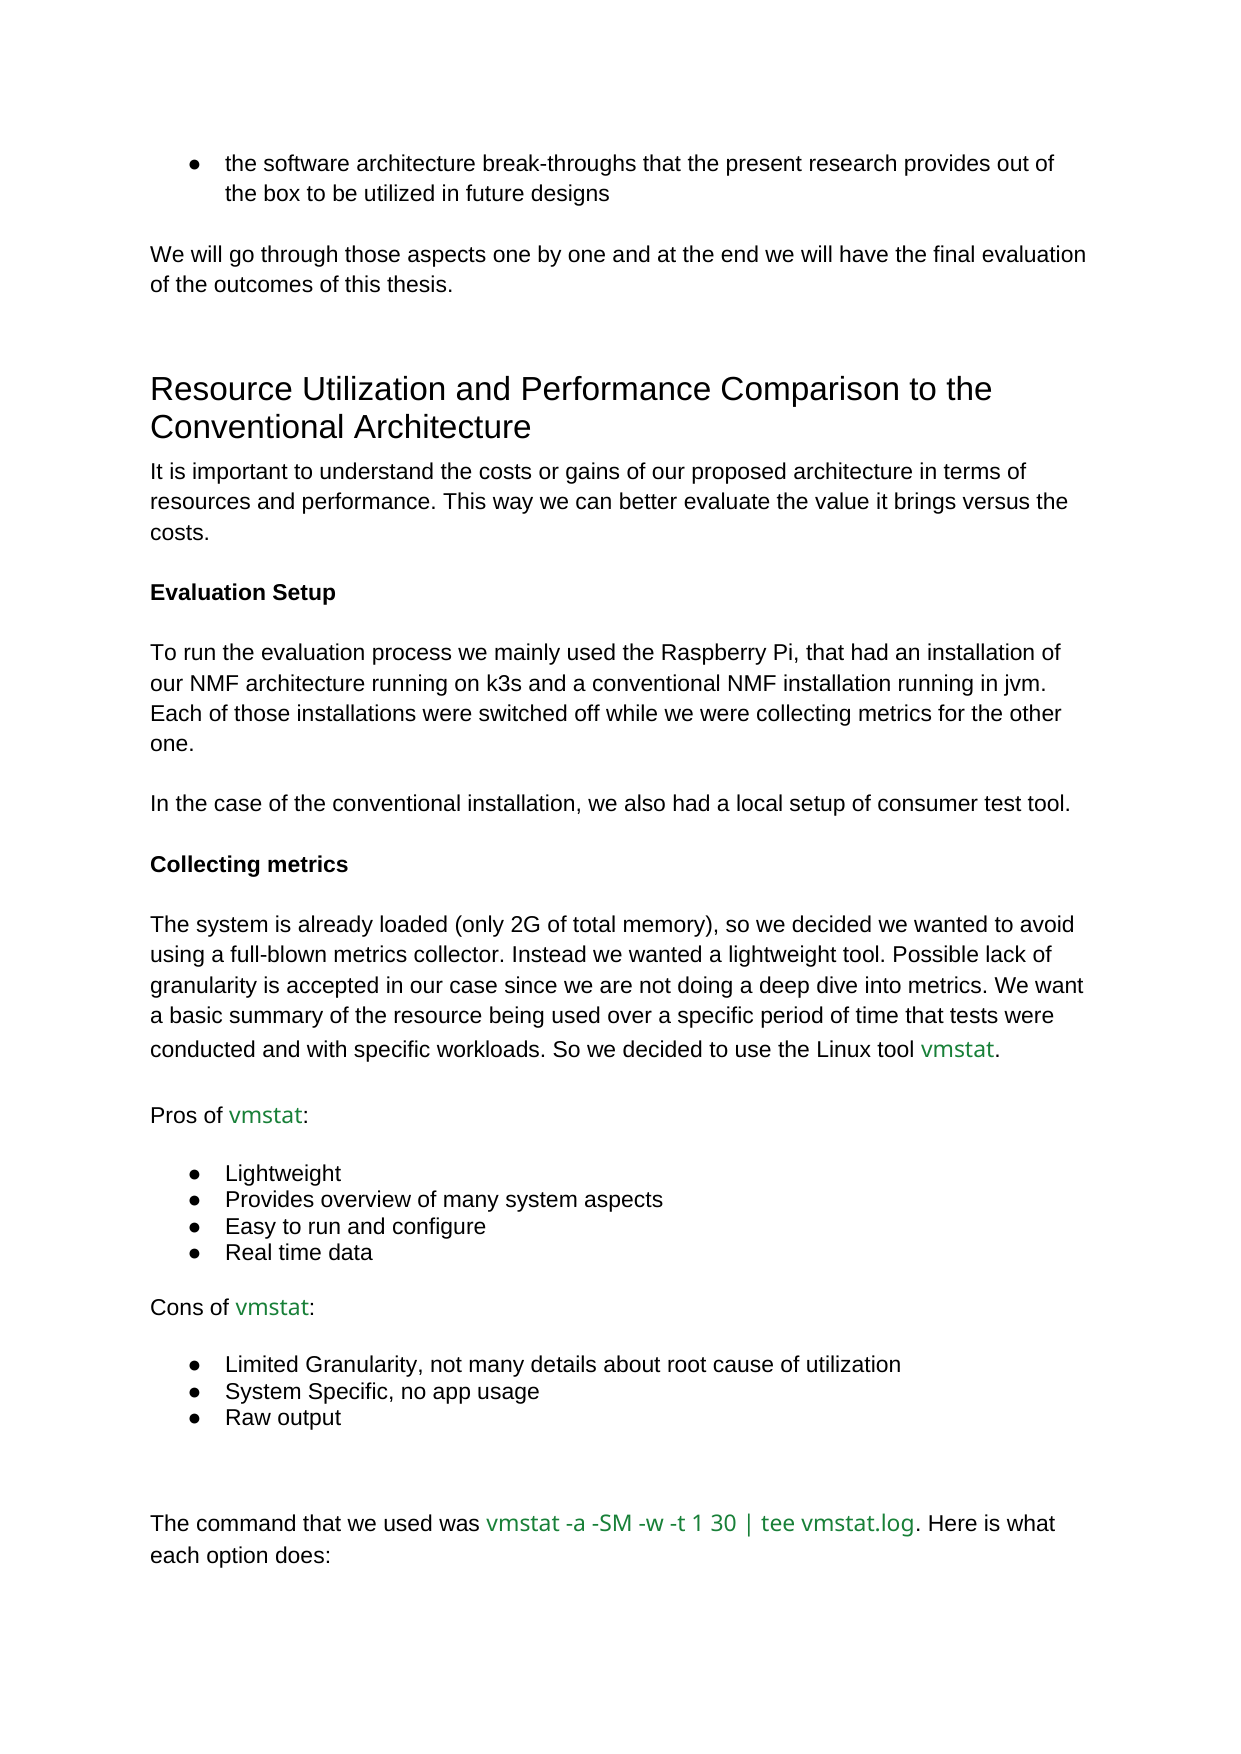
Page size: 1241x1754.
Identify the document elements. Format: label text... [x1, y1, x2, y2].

text Collecting metrics [150, 851, 1090, 877]
list Real time data [187, 1239, 1090, 1265]
list Lightweight [187, 1160, 1090, 1186]
text The command that we used was vmstat -a -SM -w -t 1 30 | tee vmstat.log. Here is what each option does: [150, 1507, 1090, 1568]
text Cons of vmstat: [150, 1290, 1090, 1322]
list the software architecture break-throughs that the present research provides out of the box to be utilized in future designs [187, 150, 1090, 207]
text It is important to understand the costs or gains of our proposed architecture in terms of resources and performance. This way we can better evaluate the value it brings versus the costs. [150, 458, 1090, 545]
text To run the evaluation process we mainly used the Raspberry Pi, that had an installation of our NMF architecture running on k3s and a conventional NMF installation running in jvm. Each of those installations were switched off while we were collecting metrics for the other one. [150, 639, 1090, 756]
text In the case of the conventional installation, we also had a local setup of consumer test tool. [150, 790, 1090, 817]
list System Specific, no app usage [187, 1378, 1090, 1404]
text We will go through those aspects one by one and at the end we will have the final evaluation of the outcomes of this thesis. [150, 241, 1090, 297]
text Evaluation Setup [150, 579, 1090, 605]
subtitle Resource Utilization and Performance Comparison to the Conventional Architecture [150, 369, 1090, 446]
list Raw output [187, 1404, 1090, 1430]
list Provides overview of many system aspects [187, 1186, 1090, 1213]
list Limited Granularity, not many details about root cause of utilization [187, 1351, 1090, 1378]
text The system is already loaded (only 2G of total memory), so we decided we wanted to avoid using a full-blown metrics collector. Instead we wanted a lightweight tool. Possible lack of granularity is accepted in our case since we are not doing a deep dive into metrics. We want a basic summary of the resource being used over a specific period of time that tests were conducted and with specific workloads. So we decided to use the Linux tool vmstat. [150, 911, 1090, 1064]
text Pros of vmstat: [150, 1099, 1090, 1130]
list Easy to run and configure [187, 1213, 1090, 1239]
